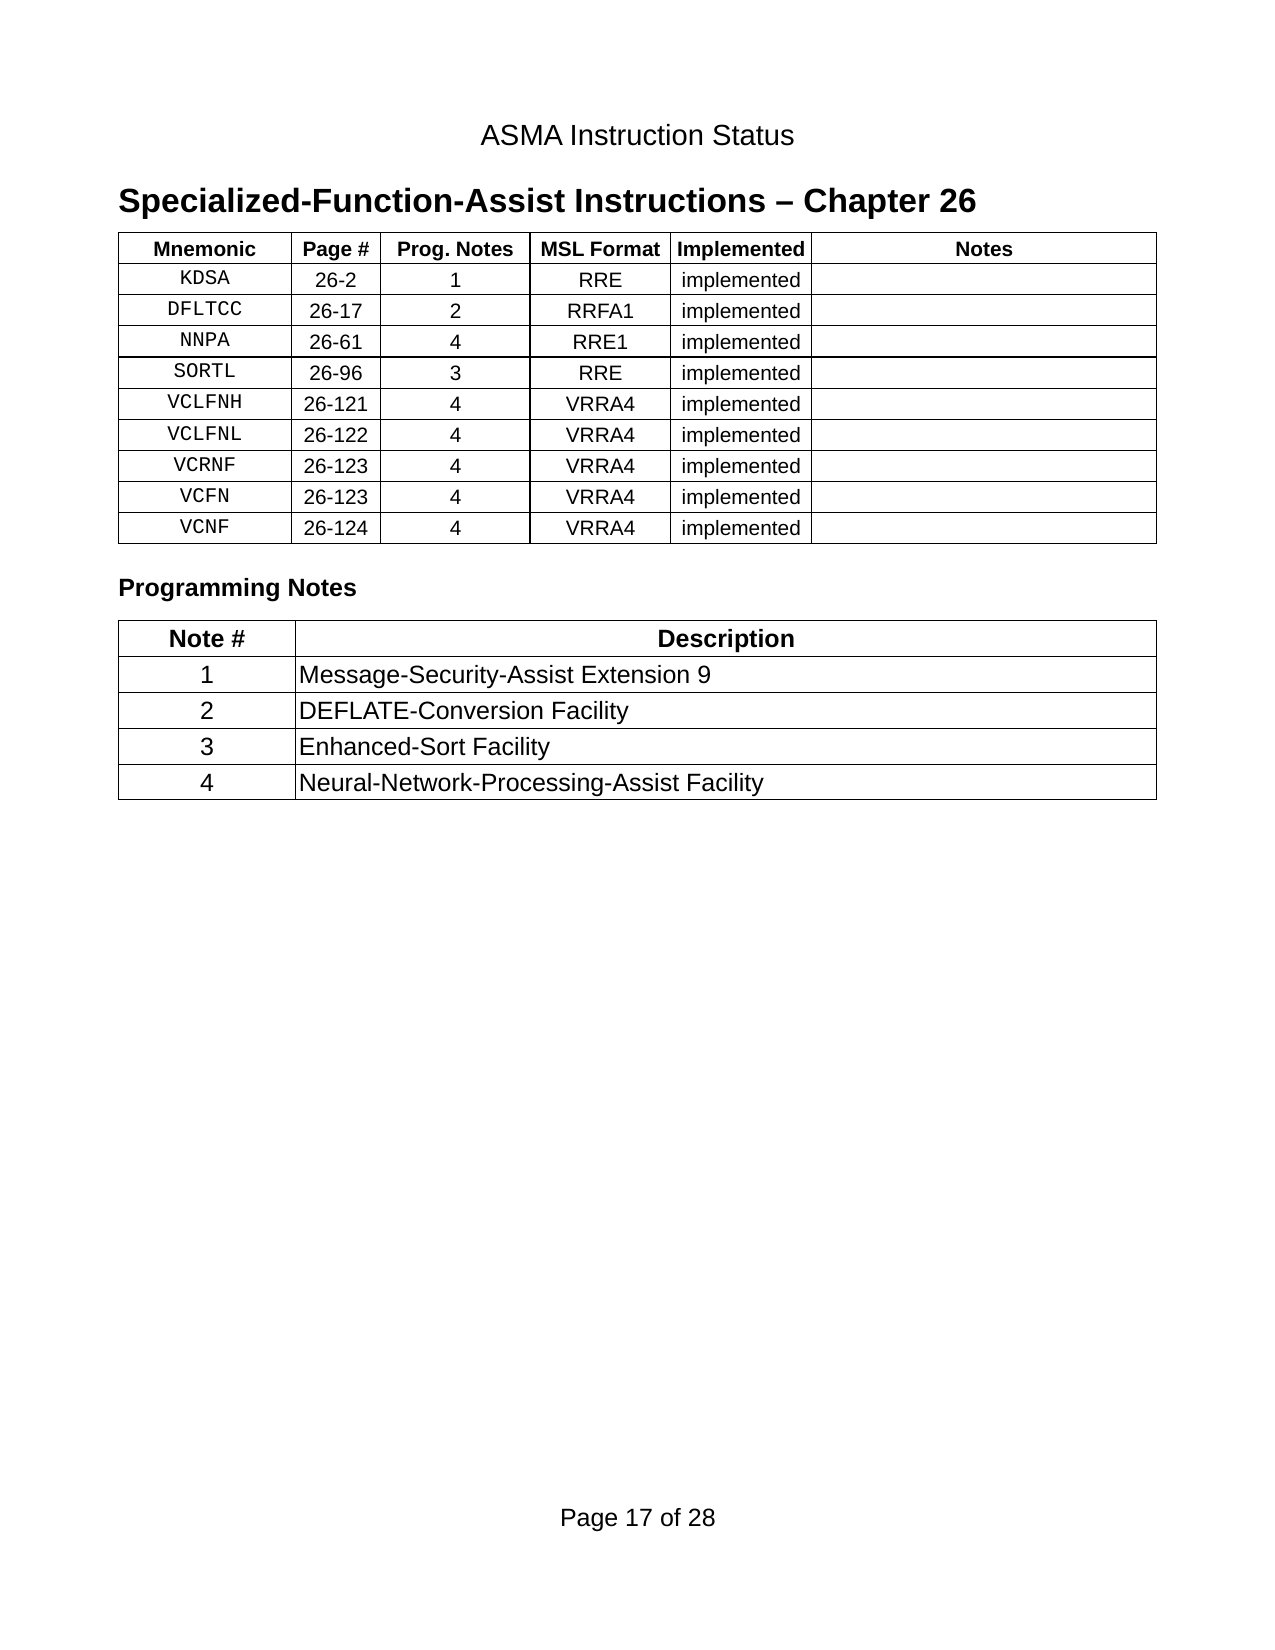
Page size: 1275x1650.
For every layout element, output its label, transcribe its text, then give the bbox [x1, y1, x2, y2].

table_cell [812, 451, 1156, 481]
table_cell VRRA4 [531, 482, 670, 512]
table_cell implemented [671, 295, 811, 325]
table_cell implemented [671, 389, 811, 418]
table_cell 26-2 [292, 264, 380, 294]
table_cell 2 [381, 295, 529, 325]
table_cell 26-124 [292, 513, 380, 543]
table_cell 4 [119, 765, 295, 799]
table_cell 3 [119, 729, 295, 763]
table_cell NNPA [119, 326, 291, 356]
table_cell implemented [671, 326, 811, 356]
table_cell [812, 389, 1156, 418]
table_cell implemented [671, 420, 811, 449]
table_header Mnemonic [119, 233, 291, 263]
table_cell 26-123 [292, 451, 380, 481]
table_cell [812, 420, 1156, 449]
table_cell 4 [381, 389, 529, 418]
table_cell VRRA4 [531, 389, 670, 418]
table_cell implemented [671, 264, 811, 294]
table_cell 4 [381, 326, 529, 356]
table_header Prog. Notes [381, 233, 529, 263]
table_cell Neural-Network-Processing-Assist Facility [296, 765, 1156, 799]
table_cell [812, 513, 1156, 543]
table_cell VCNF [119, 513, 291, 543]
table_cell DFLTCC [119, 295, 291, 325]
table_cell [812, 295, 1156, 325]
table_header Description [296, 621, 1156, 656]
table_cell 26-17 [292, 295, 380, 325]
table_header Implemented [671, 233, 811, 263]
table_cell RRE [531, 358, 670, 387]
table_cell VCFN [119, 482, 291, 512]
table_cell 26-122 [292, 420, 380, 449]
table_cell RRE1 [531, 326, 670, 356]
table_cell VRRA4 [531, 420, 670, 449]
table_cell [812, 482, 1156, 512]
table_cell 2 [119, 693, 295, 728]
table_cell SORTL [119, 358, 291, 387]
table_cell Enhanced-Sort Facility [296, 729, 1156, 763]
table_cell VRRA4 [531, 513, 670, 543]
table_cell VCLFNL [119, 420, 291, 449]
table_cell KDSA [119, 264, 291, 294]
text Programming Notes [118, 572, 1157, 601]
table_cell 1 [381, 264, 529, 294]
table_cell RRE [531, 264, 670, 294]
table_cell 4 [381, 420, 529, 449]
table_cell 4 [381, 513, 529, 543]
table_cell VRRA4 [531, 451, 670, 481]
subtitle Specialized-Function-Assist Instructions – Chapter 26 [118, 181, 1157, 220]
table_cell [812, 358, 1156, 387]
table_cell implemented [671, 358, 811, 387]
table_header Notes [812, 233, 1156, 263]
table_cell VCRNF [119, 451, 291, 481]
table_cell 3 [381, 358, 529, 387]
table_cell [812, 264, 1156, 294]
table_cell 4 [381, 482, 529, 512]
table_cell 26-121 [292, 389, 380, 418]
table_cell VCLFNH [119, 389, 291, 418]
table_cell RRFA1 [531, 295, 670, 325]
table_header Page # [292, 233, 380, 263]
table_cell implemented [671, 513, 811, 543]
table_cell implemented [671, 451, 811, 481]
table_cell 4 [381, 451, 529, 481]
table_header MSL Format [531, 233, 670, 263]
table_header Note # [119, 621, 295, 656]
table_cell DEFLATE-Conversion Facility [296, 693, 1156, 728]
table_cell [812, 326, 1156, 356]
table_cell 26-96 [292, 358, 380, 387]
table_cell 1 [119, 657, 295, 692]
table_cell implemented [671, 482, 811, 512]
table_cell 26-61 [292, 326, 380, 356]
table_cell 26-123 [292, 482, 380, 512]
table_cell Message-Security-Assist Extension 9 [296, 657, 1156, 692]
